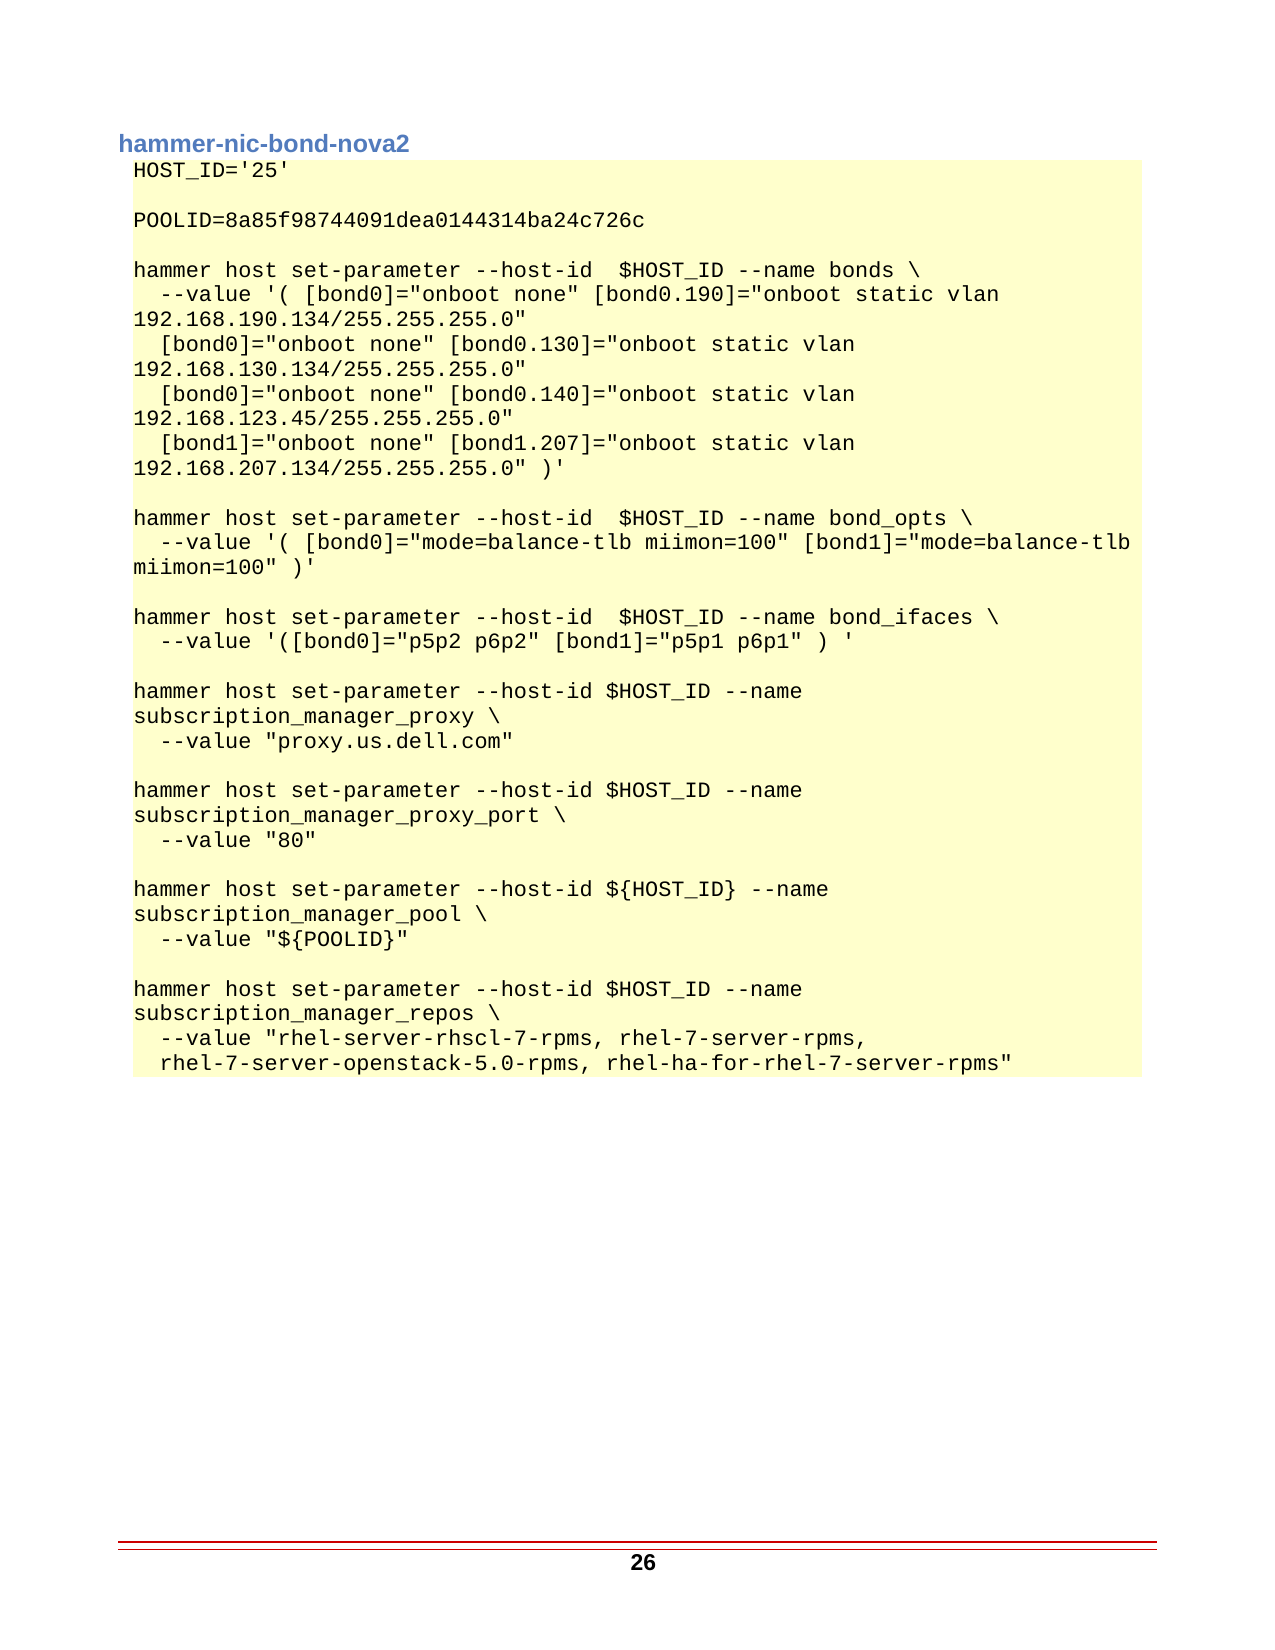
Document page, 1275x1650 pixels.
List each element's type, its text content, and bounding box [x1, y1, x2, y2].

title hammer-nic-bond-nova2 [118, 129, 1157, 158]
text HOST_ID='25' POOLID=8a85f98744091dea0144314ba24c726c hammer host set-parameter --host-id $HOST_ID --name bonds \ --value '( [bond0]="onboot none" [bond0.190]="onboot static vlan 192.168.190.134/255.255.255.0" [bond0]="onboot none" [bond0.130]="onboot static vlan 192.168.130.134/255.255.255.0" [bond0]="onboot none" [bond0.140]="onboot static vlan 192.168.123.45/255.255.255.0" [bond1]="onboot none" [bond1.207]="onboot static vlan 192.168.207.134/255.255.255.0" )' hammer host set-parameter --host-id $HOST_ID --name bond_opts \ --value '( [bond0]="mode=balance-tlb miimon=100" [bond1]="mode=balance-tlb miimon=100" )' hammer host set-parameter --host-id $HOST_ID --name bond_ifaces \ --value '([bond0]="p5p2 p6p2" [bond1]="p5p1 p6p1" ) ' hammer host set-parameter --host-id $HOST_ID --name subscription_manager_proxy \ --value "proxy.us.dell.com" hammer host set-parameter --host-id $HOST_ID --name subscription_manager_proxy_port \ --value "80" hammer host set-parameter --host-id ${HOST_ID} --name subscription_manager_pool \ --value "${POOLID}" hammer host set-parameter --host-id $HOST_ID --name subscription_manager_repos \ --value "rhel-server-rhscl-7-rpms, rhel-7-server-rpms, rhel-7-server-openstack-5.0-rpms, rhel-ha-for-rhel-7-server-rpms" [133, 160, 1142, 1077]
